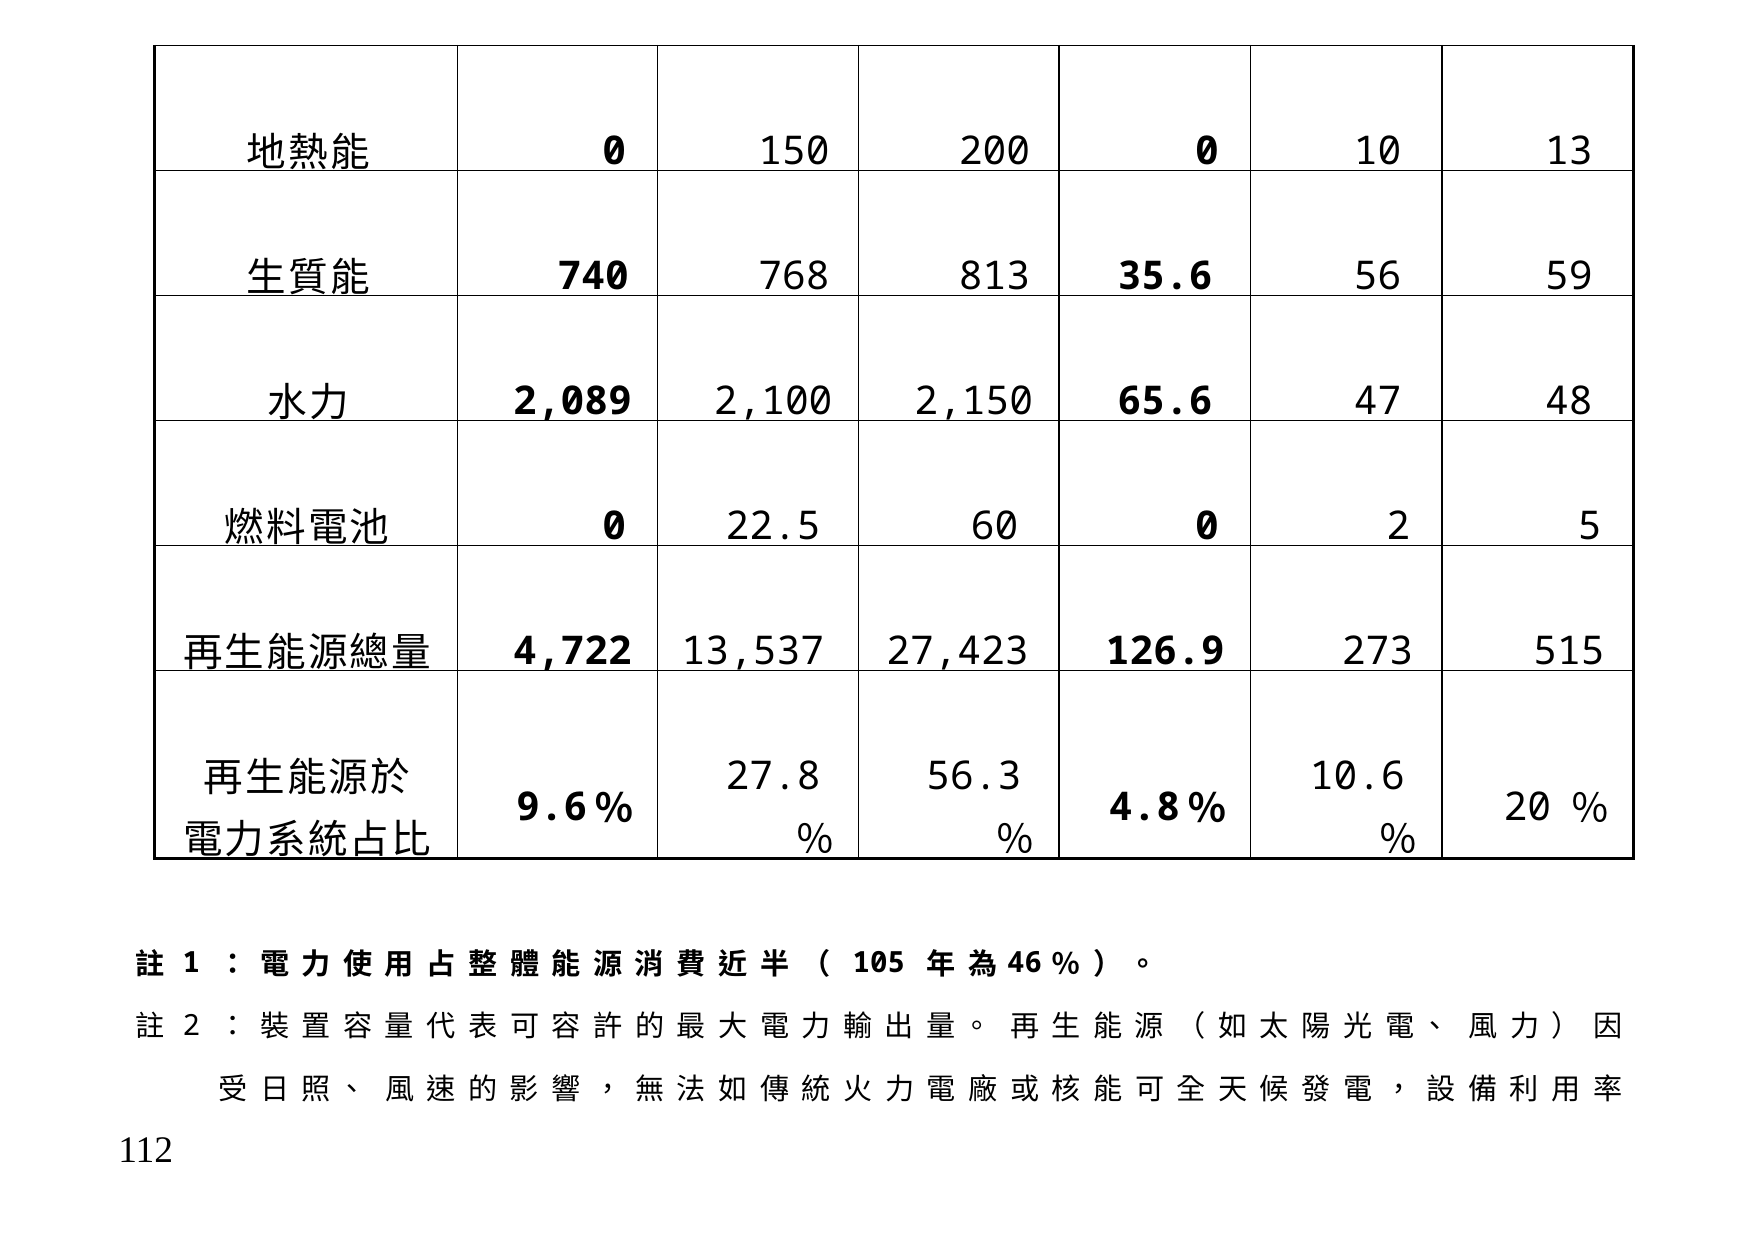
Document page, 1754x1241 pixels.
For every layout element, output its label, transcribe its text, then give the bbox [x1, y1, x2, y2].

text 註2：裝置容量代表可容許的最大電力輸出量。再生能源（如太陽光電、風力）因受日照、風速的影響，無法如傳統火力電廠或核能可全天候發電，設備利用率 [128, 982, 1628, 1107]
table_cell 燃料電池 [156, 421, 457, 545]
table_cell 150 [658, 46, 858, 170]
table_cell 再生能源於 電力系統占比 [156, 671, 457, 857]
table_cell 4.8％ [1060, 671, 1250, 857]
table_cell 10.6％ [1251, 671, 1441, 857]
table_cell 22.5 [658, 421, 858, 545]
table_cell 水力 [156, 296, 457, 420]
table_cell 再生能源總量 [156, 546, 457, 670]
table_cell 59 [1443, 171, 1632, 295]
table_cell 65.6 [1060, 296, 1250, 420]
table_cell 60 [859, 421, 1058, 545]
table_cell 4,722 [458, 546, 657, 670]
table_cell 0 [458, 421, 657, 545]
table_cell 13 [1443, 46, 1632, 170]
table_cell 27.8％ [658, 671, 858, 857]
table_cell 273 [1251, 546, 1441, 670]
table_cell 20％ [1443, 671, 1632, 857]
table_cell 740 [458, 171, 657, 295]
table_cell 生質能 [156, 171, 457, 295]
table_cell 地熱能 [156, 46, 457, 170]
table_cell 2 [1251, 421, 1441, 545]
table_cell 0 [1060, 421, 1250, 545]
table_cell 47 [1251, 296, 1441, 420]
table_cell 2,150 [859, 296, 1058, 420]
table_cell 48 [1443, 296, 1632, 420]
table_cell 515 [1443, 546, 1632, 670]
table_cell 9.6％ [458, 671, 657, 857]
table_cell 2,089 [458, 296, 657, 420]
table_cell 813 [859, 171, 1058, 295]
table_cell 2,100 [658, 296, 858, 420]
table_cell 0 [458, 46, 657, 170]
table_cell 35.6 [1060, 171, 1250, 295]
table_cell 56 [1251, 171, 1441, 295]
table_cell 5 [1443, 421, 1632, 545]
table_cell 200 [859, 46, 1058, 170]
table_cell 56.3％ [859, 671, 1058, 857]
table_cell 0 [1060, 46, 1250, 170]
table_cell 126.9 [1060, 546, 1250, 670]
table_cell 27,423 [859, 546, 1058, 670]
table_cell 10 [1251, 46, 1441, 170]
text 註1：電力使用占整體能源消費近半（105年為46％）。 [128, 920, 1628, 982]
table_cell 13,537 [658, 546, 858, 670]
table_cell 768 [658, 171, 858, 295]
